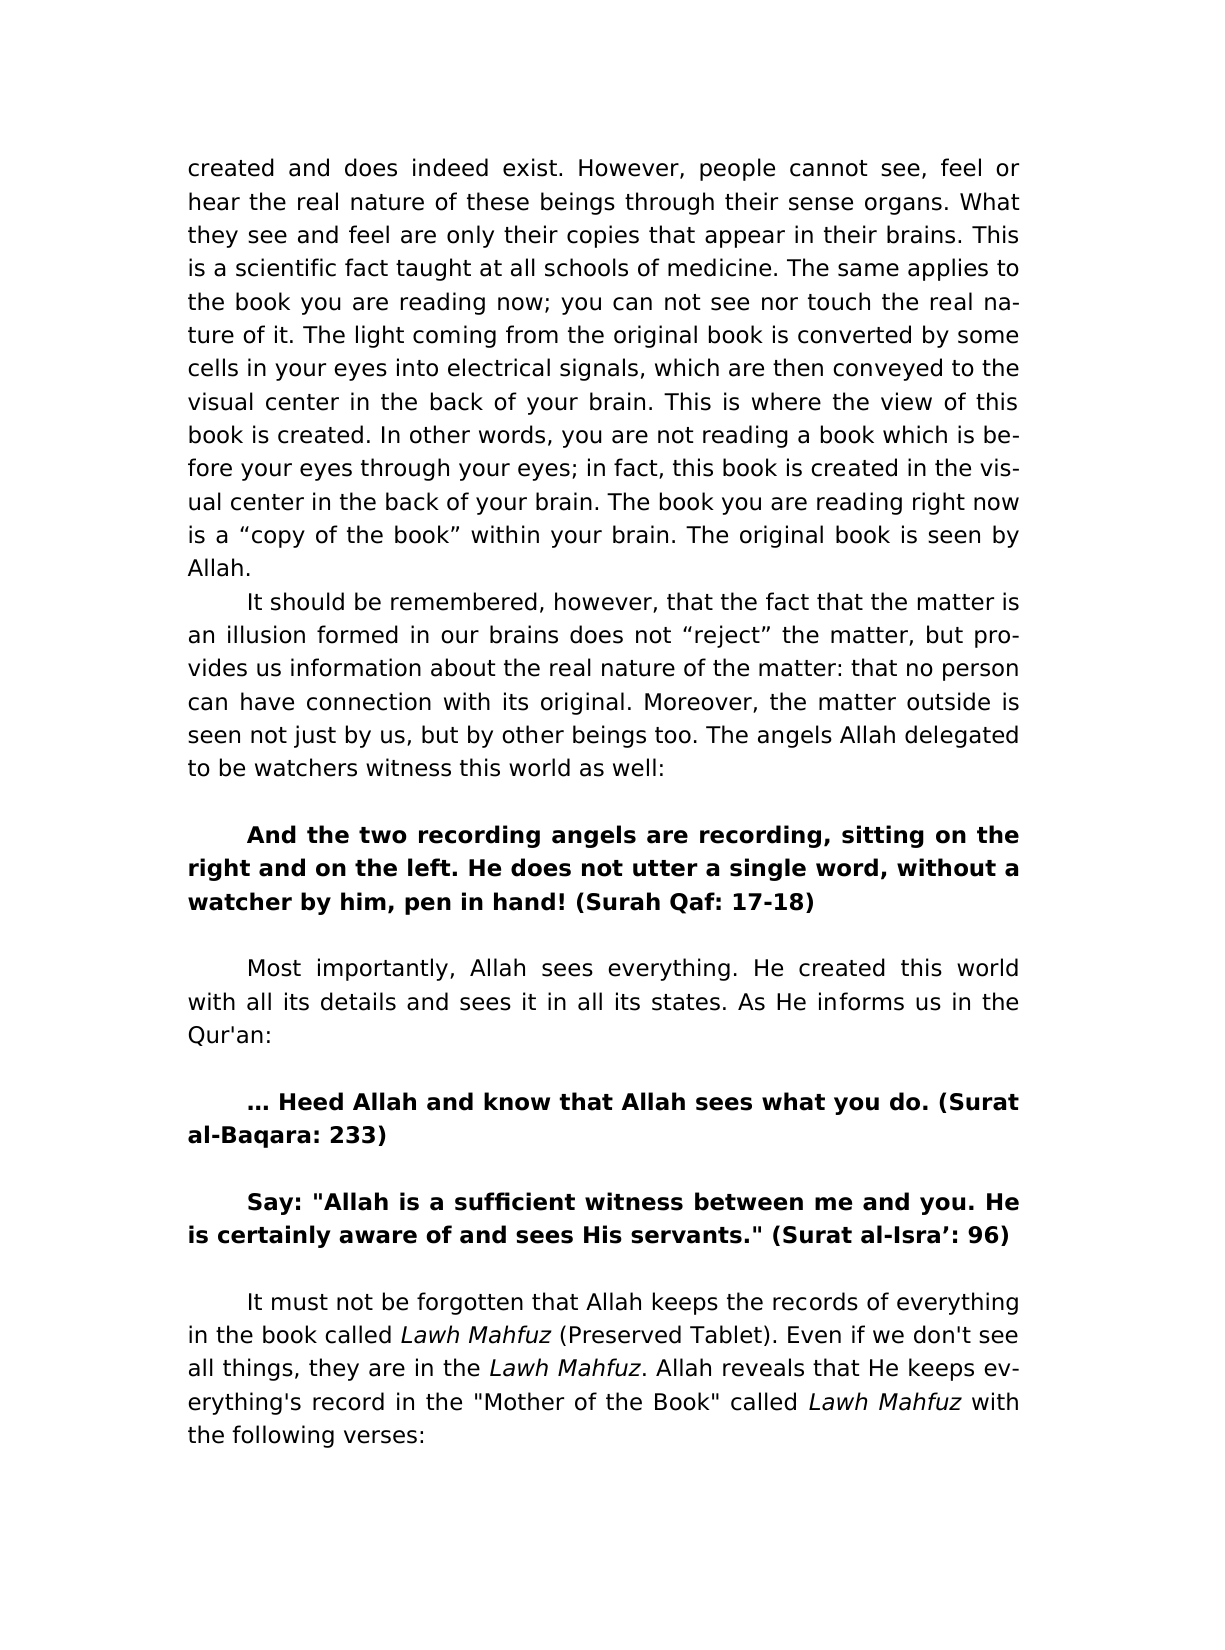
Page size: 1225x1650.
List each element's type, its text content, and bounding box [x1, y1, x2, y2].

text It must not be for­got­ten that Allah keeps the rec­ords of ev­ery­thing in the book called Lawh Mahfuz (Preserved Tablet). Even if we don't see all things, they are in the Lawh Mahfuz. Allah re­veals that He keeps ev­ery­thing's record in the "Mother of the Book" called Lawh Mahfuz with the fol­low­ing vers­es: [187, 1283, 1020, 1450]
text cre­at­ed and does in­deed ex­ist. However, peo­ple can­not see, feel or hear the re­al na­ture of these be­ings through their sense or­gans. What they see and feel are on­ly their cop­ies that ap­pear in their brains. This is a sci­en­tif­ic fact taught at all schools of med­i­cine. The same ap­plies to the book you are read­ing now; you can not see nor touch the re­al na­ture of it. The light com­ing from the orig­i­nal book is con­vert­ed by some cells in your eyes in­to elec­tri­cal sig­nals, which are then con­veyed to the vis­u­al cen­ter in the back of your brain. This is where the view of this book is cre­at­ed. In oth­er words, you are not read­ing a book which is be­fore your eyes through your eyes; in fact, this book is cre­at­ed in the vis­u­al cen­ter in the back of your brain. The book you are read­ing right now is a “copy of the book” with­in your brain. The orig­i­nal book is seen by Allah. [187, 150, 1020, 583]
text Most im­por­tant­ly, Allah sees ev­ery­thing. He cre­at­ed this world with all its de­tails and sees it in all its states. As He in­forms us in the Qur'an: [187, 950, 1020, 1050]
text … Heed Allah and know that Allah sees what you do. (Surat al-Baqara: 233) [187, 1083, 1020, 1150]
text It should be re­mem­bered, how­e­ver, that the fact that the mat­ter is an il­lu­sion formed in our brains does not “re­ject” the mat­ter, but pro­vides us in­for­ma­tion about the re­al na­ture of the mat­ter: that no per­son can have con­nec­tion with its orig­i­nal. Moreover, the mat­ter out­side is seen not just by us, but by oth­er be­ings too. The an­gels Allah del­e­gat­ed to be watch­ers wit­ness this world as well: [187, 583, 1020, 783]
text Say: "Allah is a suf­fi­cient wit­ness be­tween me and you. He is cer­tain­ly aware of and sees His ser­vants." (Surat al-Isra’: 96) [187, 1183, 1020, 1250]
text And the two re­cord­ing an­gels are re­cord­ing, sit­ting on the right and on the left. He does not ut­ter a sin­gle word, with­out a watch­er by him, pen in hand! (Surah Qaf: 17-18) [187, 817, 1020, 917]
